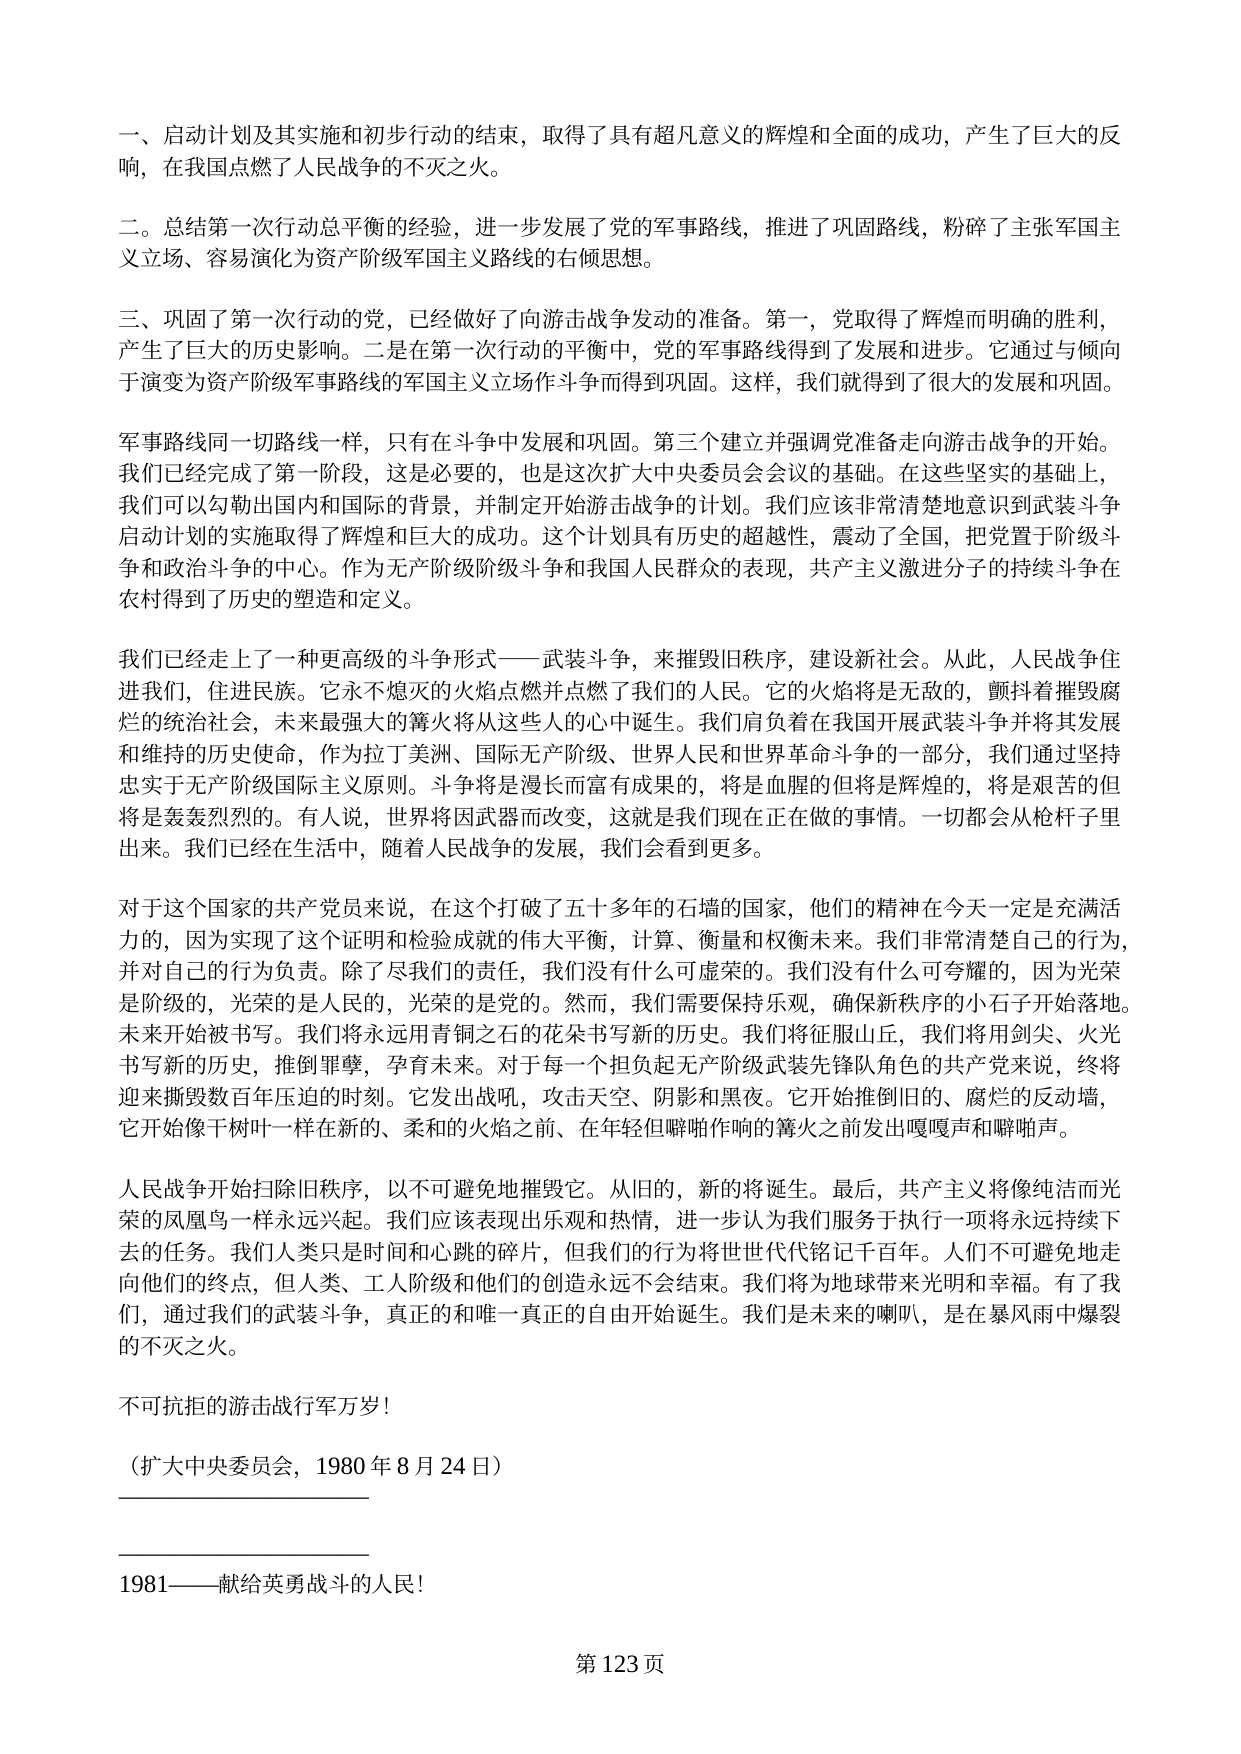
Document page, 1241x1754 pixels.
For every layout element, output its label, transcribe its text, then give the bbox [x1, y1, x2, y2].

text 我们已经走上了一种更高级的斗争形式——武装斗争，来摧毁旧秩序，建设新社会。从此，人民战争住进我们，住进民族。它永不熄灭的火焰点燃并点燃了我们的人民。它的火焰将是无敌的，颤抖着摧毁腐烂的统治社会，未来最强大的篝火将从这些人的心中诞生。我们肩负着在我国开展武装斗争并将其发展和维持的历史使命，作为拉丁美洲、国际无产阶级、世界人民和世界革命斗争的一部分，我们通过坚持忠实于无产阶级国际主义原则。斗争将是漫长而富有成果的，将是血腥的但将是辉煌的，将是艰苦的但将是轰轰烈烈的。有人说，世界将因武器而改变，这就是我们现在正在做的事情。一切都会从枪杆子里出来。我们已经在生活中，随着人民战争的发展，我们会看到更多。 [118, 642, 1122, 863]
text 1981——献给英勇战斗的人民！ [118, 1567, 1122, 1599]
text 二。总结第一次行动总平衡的经验，进一步发展了党的军事路线，推进了巩固路线，粉碎了主张军国主义立场、容易演化为资产阶级军国主义路线的右倾思想。 [118, 210, 1122, 273]
text 三、巩固了第一次行动的党，已经做好了向游击战争发动的准备。第一，党取得了辉煌而明确的胜利，产生了巨大的历史影响。二是在第一次行动的平衡中，党的军事路线得到了发展和进步。它通过与倾向于演变为资产阶级军事路线的军国主义立场作斗争而得到巩固。这样，我们就得到了很大的发展和巩固。 [118, 302, 1122, 396]
text 不可抗拒的游击战行军万岁！ [118, 1389, 1122, 1421]
text 对于这个国家的共产党员来说，在这个打破了五十多年的石墙的国家，他们的精神在今天一定是充满活力的，因为实现了这个证明和检验成就的伟大平衡，计算、衡量和权衡未来。我们非常清楚自己的行为，并对自己的行为负责。除了尽我们的责任，我们没有什么可虚荣的。我们没有什么可夸耀的，因为光荣是阶级的，光荣的是人民的，光荣的是党的。然而，我们需要保持乐观，确保新秩序的小石子开始落地。未来开始被书写。我们将永远用青铜之石的花朵书写新的历史。我们将征服山丘，我们将用剑尖、火光书写新的历史，推倒罪孽，孕育未来。对于每一个担负起无产阶级武装先锋队角色的共产党来说，终将迎来撕毁数百年压迫的时刻。它发出战吼，攻击天空、阴影和黑夜。它开始推倒旧的、腐烂的反动墙，它开始像干树叶一样在新的、柔和的火焰之前、在年轻但噼啪作响的篝火之前发出嘎嘎声和噼啪声。 [118, 891, 1122, 1143]
text 人民战争开始扫除旧秩序，以不可避免地摧毁它。从旧的，新的将诞生。最后，共产主义将像纯洁而光荣的凤凰鸟一样永远兴起。我们应该表现出乐观和热情，进一步认为我们服务于执行一项将永远持续下去的任务。我们人类只是时间和心跳的碎片，但我们的行为将世世代代铭记千百年。人们不可避免地走向他们的终点，但人类、工人阶级和他们的创造永远不会结束。我们将为地球带来光明和幸福。有了我们，通过我们的武装斗争，真正的和唯一真正的自由开始诞生。我们是未来的喇叭，是在暴风雨中爆裂的不灭之火。 [118, 1172, 1122, 1361]
text 一、启动计划及其实施和初步行动的结束，取得了具有超凡意义的辉煌和全面的成功，产生了巨大的反响，在我国点燃了人民战争的不灭之火。 [118, 118, 1122, 181]
text —————————— [118, 1538, 1122, 1567]
text —————————— [118, 1481, 1122, 1510]
text 军事路线同一切路线一样，只有在斗争中发展和巩固。第三个建立并强调党准备走向游击战争的开始。我们已经完成了第一阶段，这是必要的，也是这次扩大中央委员会会议的基础。在这些坚实的基础上，我们可以勾勒出国内和国际的背景，并制定开始游击战争的计划。我们应该非常清楚地意识到武装斗争启动计划的实施取得了辉煌和巨大的成功。这个计划具有历史的超越性，震动了全国，把党置于阶级斗争和政治斗争的中心。作为无产阶级阶级斗争和我国人民群众的表现，共产主义激进分子的持续斗争在农村得到了历史的塑造和定义。 [118, 425, 1122, 614]
text （扩大中央委员会，1980年8月24日） [118, 1449, 1122, 1481]
